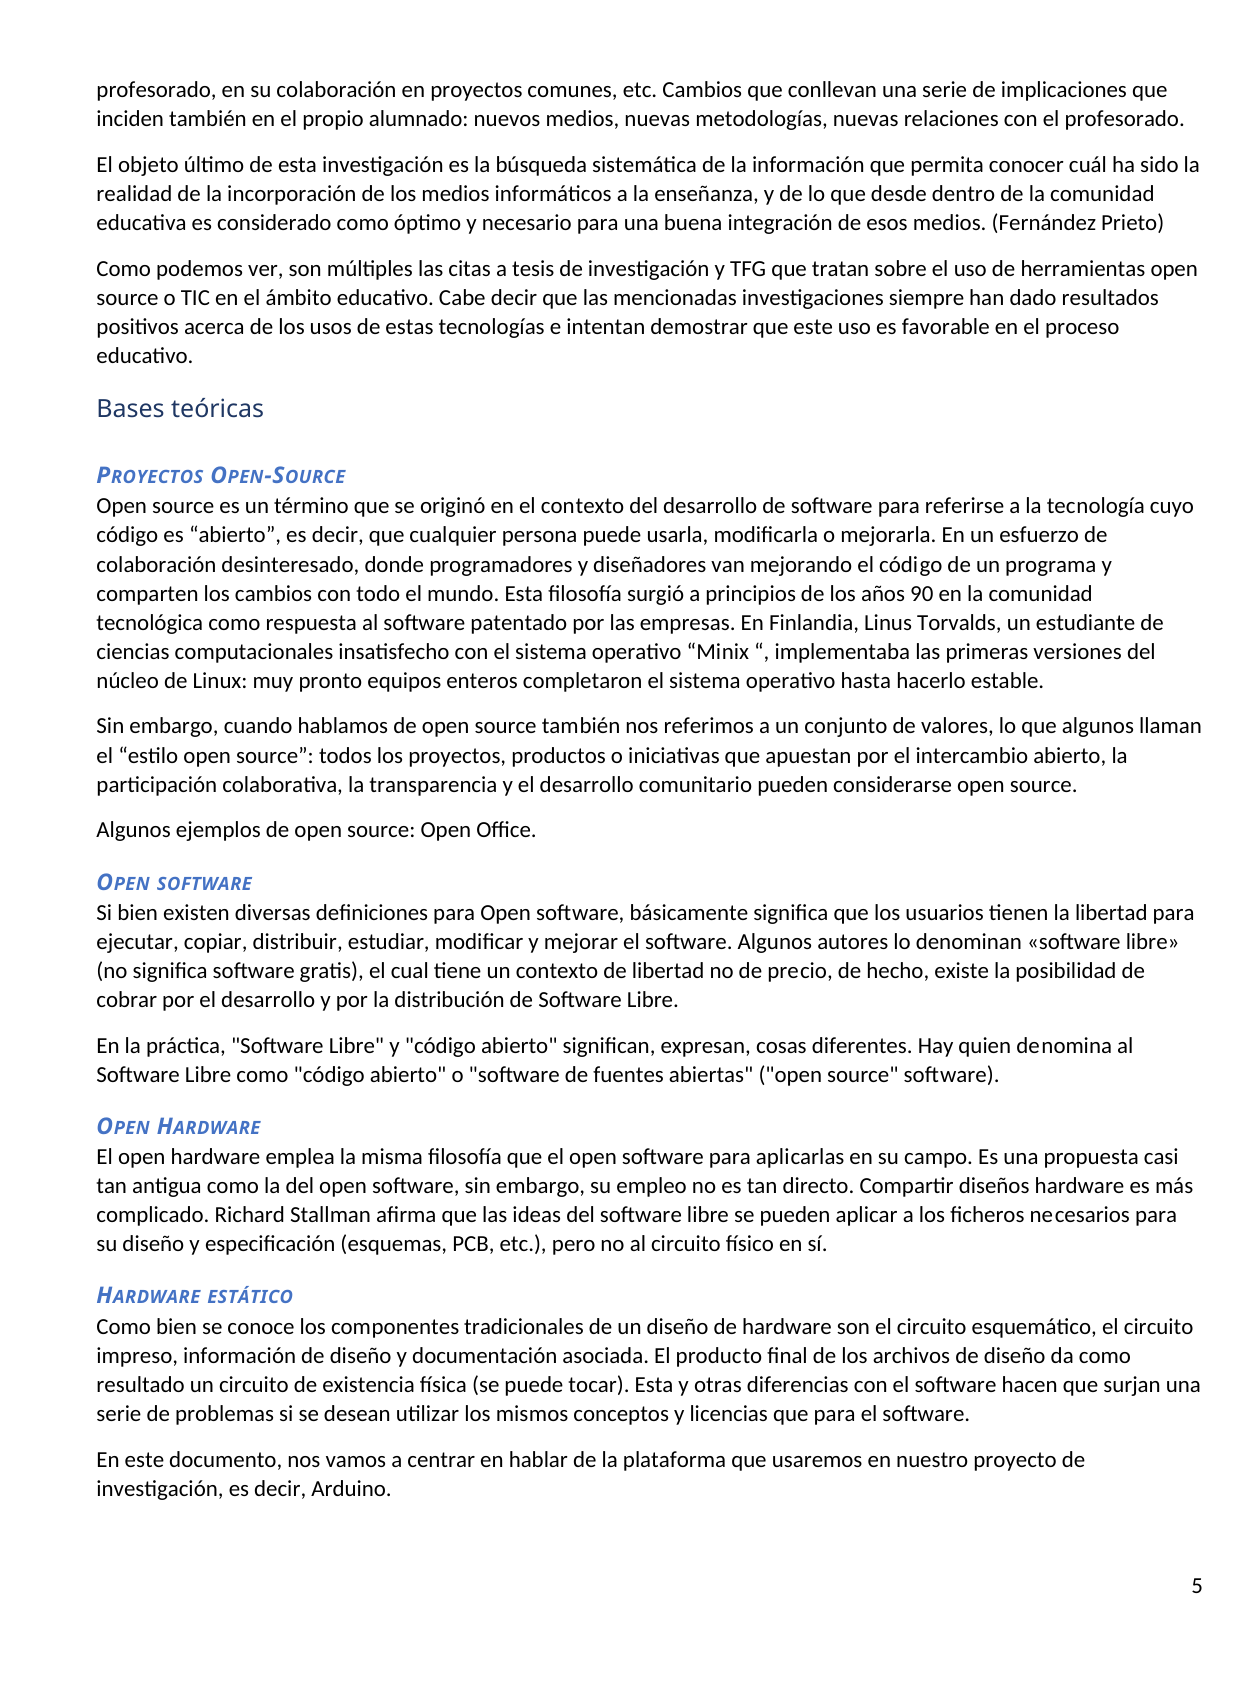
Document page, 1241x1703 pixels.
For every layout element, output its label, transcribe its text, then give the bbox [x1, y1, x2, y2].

text Algunos ejemplos de open source: Open Office. [96, 816, 1203, 843]
text En la práctica, "Software Libre" y "código abierto" significan, expresan, cosas diferentes. Hay quien de­nomina al Software Libre como "código abierto" o "software de fuentes abiertas" ("open source" soft­ware). [96, 1031, 1203, 1088]
text El open hardware emplea la misma filosofía que el open software para apli­carlas en su campo. Es una propuesta casi tan antigua como la del open software, sin embargo, su empleo no es tan directo. Compartir diseños hardware es más complicado. Richard Stallman afirma que las ideas del software libre se pueden aplicar a los ficheros ne­cesarios para su diseño y especificación (esquemas, PCB, etc.), pero no al circuito físico en sí. [96, 1142, 1203, 1257]
text El objeto último de esta investigación es la búsqueda sistemática de la información que permita conocer cuál ha sido la realidad de la incorporación de los medios informáticos a la enseñanza, y de lo que desde dentro de la comunidad educativa es considerado como óptimo y necesario para una buena integración de esos medios. (Fernández Prieto) [96, 150, 1203, 236]
subtitle Proyectos Open-Source [96, 459, 1203, 490]
text Como podemos ver, son múltiples las citas a tesis de investigación y TFG que tratan sobre el uso de herramientas open source o TIC en el ámbito educativo. Cabe decir que las mencionadas investigaciones siempre han dado resultados positivos acerca de los usos de estas tecnologías e intentan demostrar que este uso es favorable en el proceso educativo. [96, 254, 1203, 369]
subtitle Hardware estático [96, 1279, 1203, 1311]
subtitle Bases teóricas [96, 391, 1203, 425]
subtitle Open Hardware [96, 1110, 1203, 1141]
text Open source es un término que se originó en el con­texto del desarrollo de software para referirse a la tec­nología cuyo código es “abierto”, es decir, que cual­quier persona puede usarla, modificarla o mejorarla. En un esfuerzo de colaboración desinteresado, donde programadores y diseñadores van mejorando el códi­go de un programa y comparten los cambios con todo el mundo. Esta filosofía surgió a principios de los años 90 en la comunidad tecnológica como respuesta al software patentado por las empresas. En Finlandia, Linus Torvalds, un estudiante de ciencias computa­cionales insatisfecho con el sistema operativo “Mi­nix “, implementaba las primeras versiones del núcleo de Linux: muy pronto equipos enteros completaron el sistema operativo hasta hacerlo estable. [96, 492, 1203, 694]
text En este documento, nos vamos a centrar en hablar de la plataforma que usaremos en nuestro proyecto de investigación, es decir, Arduino. [96, 1445, 1203, 1502]
text profesorado, en su colaboración en proyectos comunes, etc. Cambios que conllevan una serie de implicaciones que inciden también en el propio alumnado: nuevos medios, nuevas metodologías, nuevas relaciones con el profesorado. [96, 75, 1203, 132]
subtitle Open software [96, 865, 1203, 897]
text Sin embargo, cuando hablamos de open source tam­bién nos referimos a un conjunto de valores, lo que algunos llaman el “estilo open source”: todos los proyectos, productos o iniciativas que apuestan por el intercambio abierto, la participación colaborativa, la transparencia y el desarrollo comunitario pueden considerarse open source. [96, 712, 1203, 798]
text Como bien se conoce los com­ponentes tradicionales de un diseño de hardware son el circuito esquemático, el circuito impreso, informa­ción de diseño y documentación asociada. El produc­to final de los archivos de diseño da como resultado un circuito de existencia física (se puede tocar). Esta y otras diferencias con el software hacen que surjan una serie de problemas si se desean utilizar los mis­mos conceptos y licencias que para el software. [96, 1312, 1203, 1427]
text Si bien existen diversas definiciones para Open soft­ware, básicamente significa que los usuarios tienen la libertad para ejecutar, copiar, distribuir, estudiar, modificar y mejorar el software. Algunos autores lo denominan «software libre» (no significa software gratis), el cual tiene un contexto de libertad no de pre­cio, de hecho, existe la posibilidad de cobrar por el desarrollo y por la distribución de Software Libre. [96, 898, 1203, 1013]
